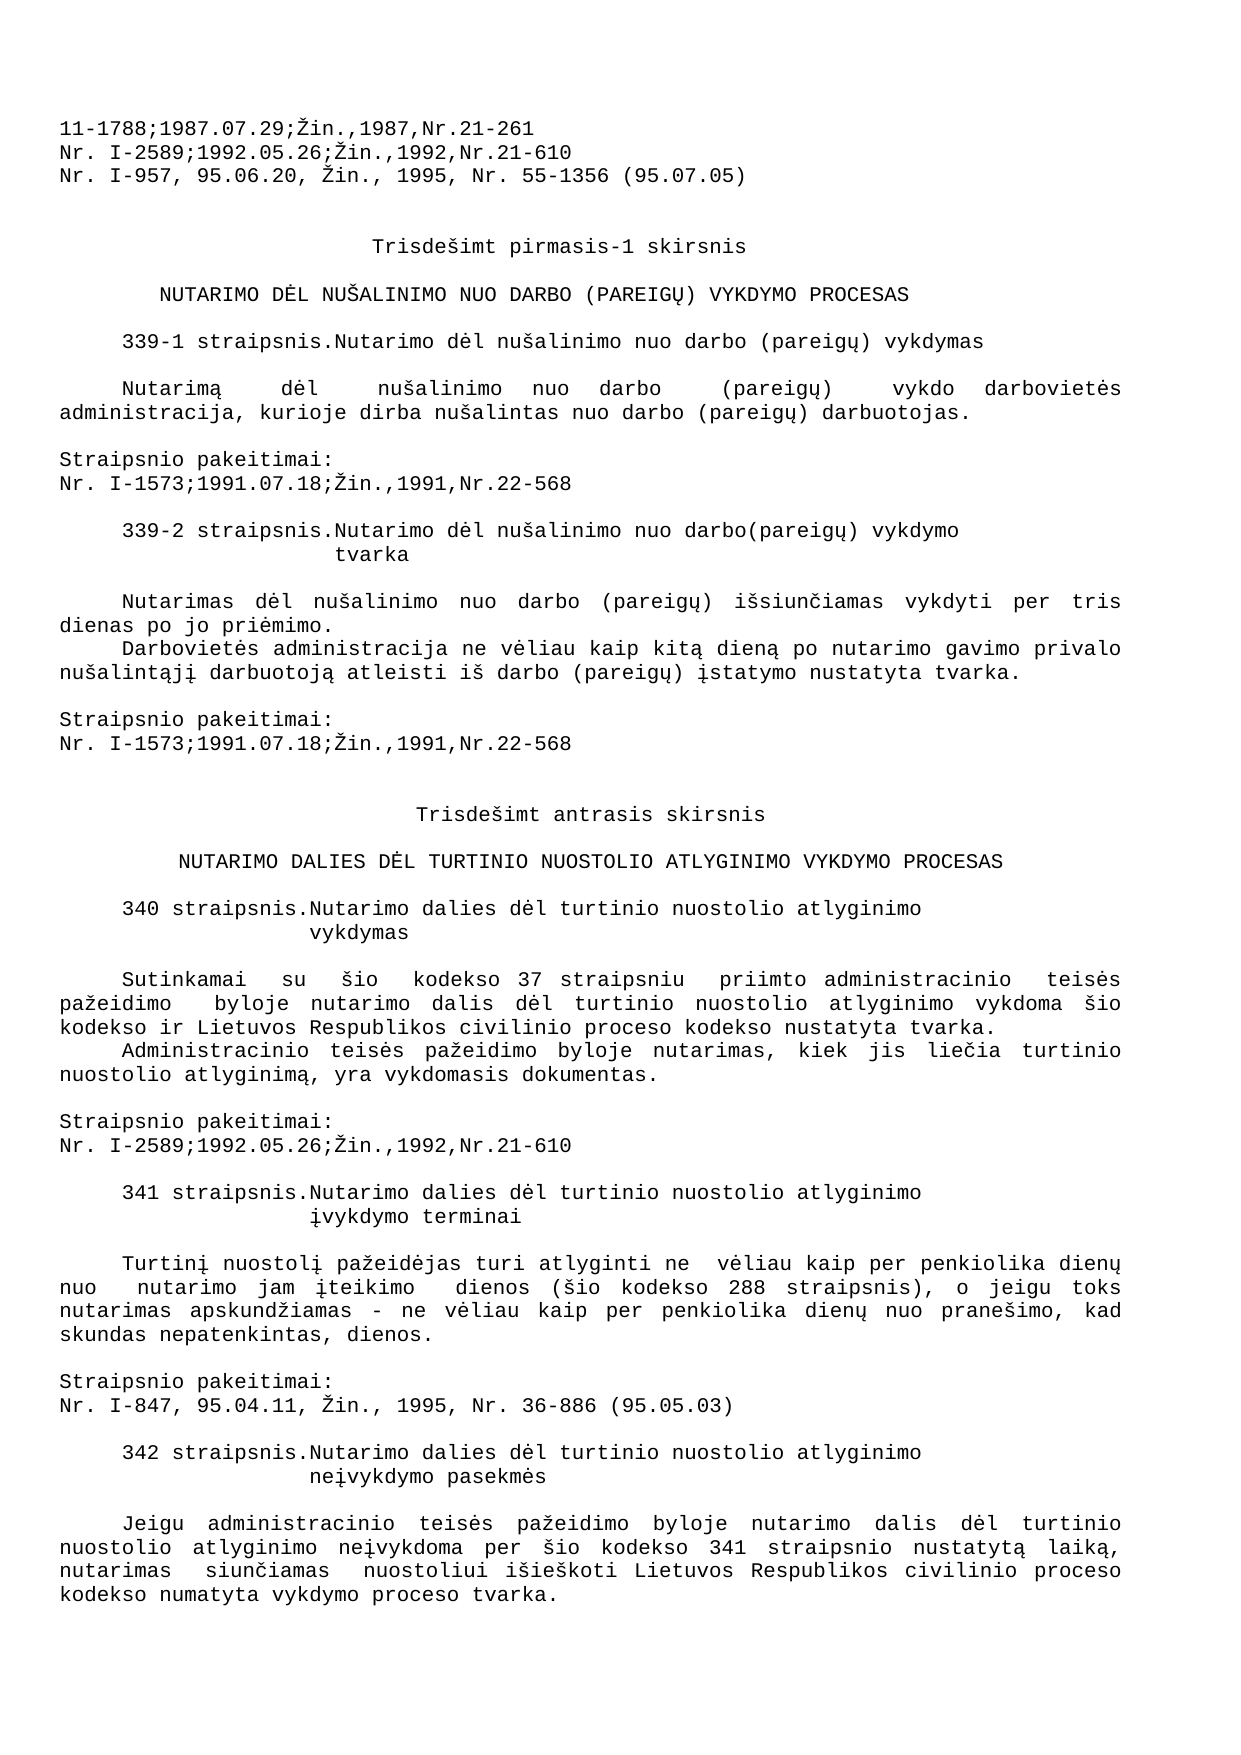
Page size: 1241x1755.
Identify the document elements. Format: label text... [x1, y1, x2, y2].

text Trisdešimt antrasis skirsnis [59, 804, 1122, 827]
text Jeigu administracinio teisės pažeidimo byloje nutarimo dalis dėl turtinio nuostolio atlyginimo neįvykdoma per šio kodekso 341 straipsnio nustatytą laiką, nutarimas siunčiamas nuostoliui išieškoti Lietuvos Respublikos civilinio proceso kodekso numatyta vykdymo proceso tvarka. [59, 1513, 1122, 1608]
text Straipsnio pakeitimai: [59, 1371, 1122, 1395]
text neįvykdymo pasekmės [59, 1466, 1122, 1489]
text Nutarimą dėl nušalinimo nuo darbo (pareigų) vykdo darbovietės administracija, kurioje dirba nušalintas nuo darbo (pareigų) darbuotojas. [59, 378, 1122, 426]
text Turtinį nuostolį pažeidėjas turi atlyginti ne vėliau kaip per penkiolika dienų nuo nutarimo jam įteikimo dienos (šio kodekso 288 straipsnis), o jeigu toks nutarimas apskundžiamas - ne vėliau kaip per penkiolika dienų nuo pranešimo, kad skundas nepatenkintas, dienos. [59, 1253, 1122, 1348]
text Nr. I-957, 95.06.20, Žin., 1995, Nr. 55-1356 (95.07.05) [59, 165, 1122, 189]
text Nutarimas dėl nušalinimo nuo darbo (pareigų) išsiunčiamas vykdyti per tris dienas po jo priėmimo. [59, 591, 1122, 638]
text 339-1 straipsnis.Nutarimo dėl nušalinimo nuo darbo (pareigų) vykdymas [59, 331, 1122, 354]
text Nr. I-847, 95.04.11, Žin., 1995, Nr. 36-886 (95.05.03) [59, 1395, 1122, 1419]
text Straipsnio pakeitimai: [59, 449, 1122, 473]
text 339-2 straipsnis.Nutarimo dėl nušalinimo nuo darbo(pareigų) vykdymo [59, 520, 1122, 544]
text vykdymas [59, 922, 1122, 946]
text Sutinkamai su šio kodekso 37 straipsniu priimto administracinio teisės pažeidimo byloje nutarimo dalis dėl turtinio nuostolio atlyginimo vykdoma šio kodekso ir Lietuvos Respublikos civilinio proceso kodekso nustatyta tvarka. [59, 969, 1122, 1040]
text Nr. I-1573;1991.07.18;Žin.,1991,Nr.22-568 [59, 733, 1122, 757]
text 342 straipsnis.Nutarimo dalies dėl turtinio nuostolio atlyginimo [59, 1442, 1122, 1466]
text Nr. I-1573;1991.07.18;Žin.,1991,Nr.22-568 [59, 473, 1122, 496]
text Trisdešimt pirmasis-1 skirsnis [59, 236, 1122, 260]
text Nr. I-2589;1992.05.26;Žin.,1992,Nr.21-610 [59, 142, 1122, 165]
text 341 straipsnis.Nutarimo dalies dėl turtinio nuostolio atlyginimo [59, 1182, 1122, 1206]
text Straipsnio pakeitimai: [59, 1111, 1122, 1135]
text Administracinio teisės pažeidimo byloje nutarimas, kiek jis liečia turtinio nuostolio atlyginimą, yra vykdomasis dokumentas. [59, 1040, 1122, 1088]
text įvykdymo terminai [59, 1206, 1122, 1229]
text Darbovietės administracija ne vėliau kaip kitą dieną po nutarimo gavimo privalo nušalintąjį darbuotoją atleisti iš darbo (pareigų) įstatymo nustatyta tvarka. [59, 638, 1122, 686]
text NUTARIMO DALIES DĖL TURTINIO NUOSTOLIO ATLYGINIMO VYKDYMO PROCESAS [59, 851, 1122, 875]
text NUTARIMO DĖL NUŠALINIMO NUO DARBO (PAREIGŲ) VYKDYMO PROCESAS [59, 284, 1122, 307]
text 340 straipsnis.Nutarimo dalies dėl turtinio nuostolio atlyginimo [59, 898, 1122, 922]
text Straipsnio pakeitimai: [59, 709, 1122, 733]
text Nr. I-2589;1992.05.26;Žin.,1992,Nr.21-610 [59, 1135, 1122, 1158]
text tvarka [59, 544, 1122, 567]
text 11-1788;1987.07.29;Žin.,1987,Nr.21-261 [59, 118, 1122, 142]
